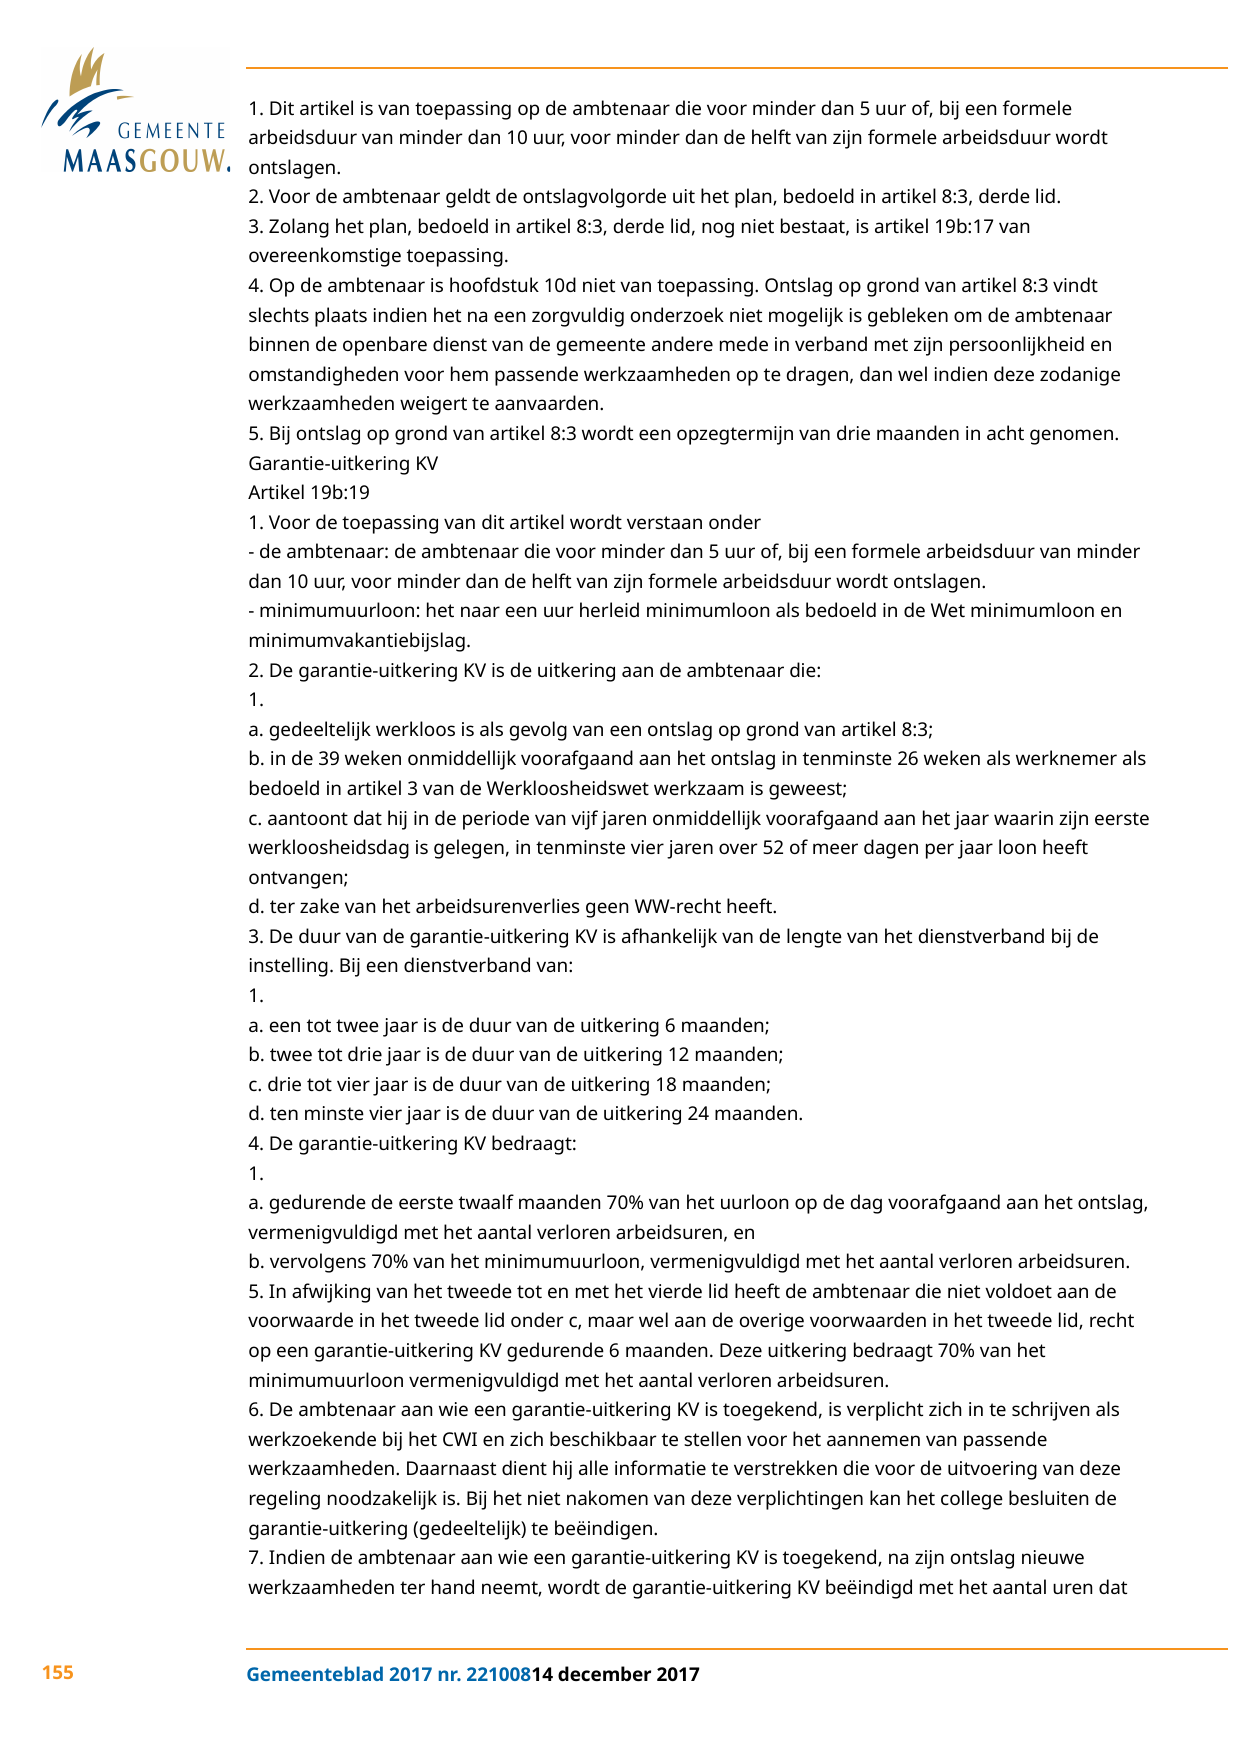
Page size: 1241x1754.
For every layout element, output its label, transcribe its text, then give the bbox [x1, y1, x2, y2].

text d. ter zake van het arbeidsurenverlies geen WW-recht heeft. [248, 893, 1152, 919]
text 1. [248, 982, 1152, 1008]
text b. in de 39 weken onmiddellijk voorafgaand aan het ontslag in tenminste 26 weken als werknemer als bedoeld in artikel 3 van de Werkloosheidswet werkzaam is geweest; [248, 746, 1152, 801]
text b. vervolgens 70% van het minimumuurloon, vermenigvuldigd met het aantal verloren arbeidsuren. [248, 1248, 1152, 1274]
text 1. Dit artikel is van toepassing op de ambtenaar die voor minder dan 5 uur of, bij een formele arbeidsduur van minder dan 10 uur, voor minder dan de helft van zijn formele arbeidsduur wordt ontslagen. [248, 95, 1152, 180]
text a. gedurende de eerste twaalf maanden 70% van het uurloon op de dag voorafgaand aan het ontslag, vermenigvuldigd met het aantal verloren arbeidsuren, en [248, 1189, 1152, 1245]
text 1. [248, 1160, 1152, 1186]
text 7. Indien de ambtenaar aan wie een garantie-uitkering KV is toegekend, na zijn ontslag nieuwe werkzaamheden ter hand neemt, wordt de garantie-uitkering KV beëindigd met het aantal uren dat [248, 1544, 1152, 1600]
text Artikel 19b:19 [248, 479, 1152, 505]
text 5. Bij ontslag op grond van artikel 8:3 wordt een opzegtermijn van drie maanden in acht genomen. [248, 420, 1152, 446]
text a. een tot twee jaar is de duur van de uitkering 6 maanden; [248, 1012, 1152, 1038]
text - de ambtenaar: de ambtenaar die voor minder dan 5 uur of, bij een formele arbeidsduur van minder dan 10 uur, voor minder dan de helft van zijn formele arbeidsduur wordt ontslagen. [248, 538, 1152, 594]
text 2. De garantie-uitkering KV is de uitkering aan de ambtenaar die: [248, 657, 1152, 683]
text 1. Voor de toepassing van dit artikel wordt verstaan onder [248, 509, 1152, 535]
text c. aantoont dat hij in de periode van vijf jaren onmiddellijk voorafgaand aan het jaar waarin zijn eerste werkloosheidsdag is gelegen, in tenminste vier jaren over 52 of meer dagen per jaar loon heeft ontvangen; [248, 805, 1152, 890]
text 1. [248, 686, 1152, 712]
text 3. Zolang het plan, bedoeld in artikel 8:3, derde lid, nog niet bestaat, is artikel 19b:17 van overeenkomstige toepassing. [248, 213, 1152, 268]
text 4. De garantie-uitkering KV bedraagt: [248, 1130, 1152, 1156]
text c. drie tot vier jaar is de duur van de uitkering 18 maanden; [248, 1071, 1152, 1097]
text 2. Voor de ambtenaar geldt de ontslagvolgorde uit het plan, bedoeld in artikel 8:3, derde lid. [248, 183, 1152, 209]
text a. gedeeltelijk werkloos is als gevolg van een ontslag op grond van artikel 8:3; [248, 716, 1152, 742]
text d. ten minste vier jaar is de duur van de uitkering 24 maanden. [248, 1101, 1152, 1126]
text 5. In afwijking van het tweede tot en met het vierde lid heeft de ambtenaar die niet voldoet aan de voorwaarde in het tweede lid onder c, maar wel aan de overige voorwaarden in het tweede lid, recht op een garantie-uitkering KV gedurende 6 maanden. Deze uitkering bedraagt 70% van het minimumuurloon vermenigvuldigd met het aantal verloren arbeidsuren. [248, 1278, 1152, 1393]
picture [41, 47, 231, 172]
text 6. De ambtenaar aan wie een garantie-uitkering KV is toegekend, is verplicht zich in te schrijven als werkzoekende bij het CWI en zich beschikbaar te stellen voor het aannemen van passende werkzaamheden. Daarnaast dient hij alle informatie te verstrekken die voor de uitvoering van deze regeling noodzakelijk is. Bij het niet nakomen van deze verplichtingen kan het college besluiten de garantie-uitkering (gedeeltelijk) te beëindigen. [248, 1396, 1152, 1541]
text 4. Op de ambtenaar is hoofdstuk 10d niet van toepassing. Ontslag op grond van artikel 8:3 vindt slechts plaats indien het na een zorgvuldig onderzoek niet mogelijk is gebleken om de ambtenaar binnen de openbare dienst van de gemeente andere mede in verband met zijn persoonlijkheid en omstandigheden voor hem passende werkzaamheden op te dragen, dan wel indien deze zodanige werkzaamheden weigert te aanvaarden. [248, 272, 1152, 416]
text b. twee tot drie jaar is de duur van de uitkering 12 maanden; [248, 1041, 1152, 1067]
text Garantie-uitkering KV [248, 450, 1152, 476]
text - minimumuurloon: het naar een uur herleid minimumloon als bedoeld in de Wet minimumloon en minimumvakantiebijslag. [248, 598, 1152, 653]
text 3. De duur van de garantie-uitkering KV is afhankelijk van de lengte van het dienstverband bij de instelling. Bij een dienstverband van: [248, 923, 1152, 978]
